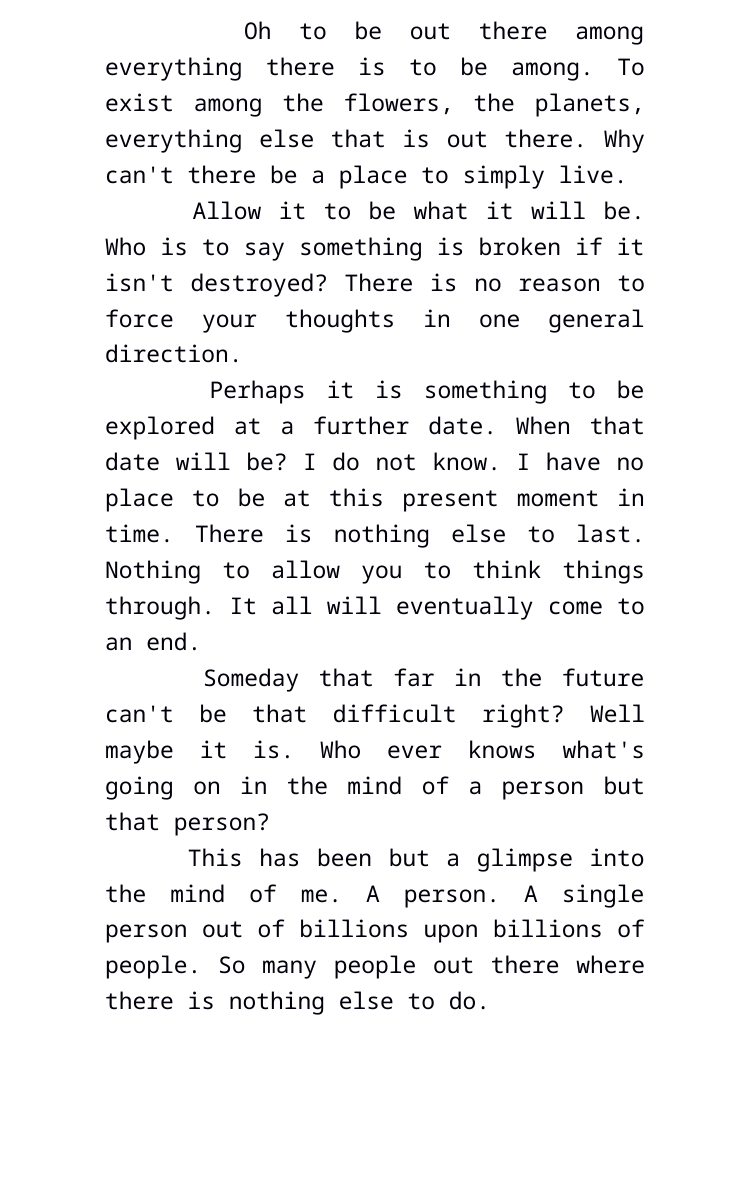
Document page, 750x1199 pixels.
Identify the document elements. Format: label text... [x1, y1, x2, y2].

text Someday that far in the future can't be that difficult right? Well maybe it is. Who ever knows what's going on in the mind of a person but that person? [105, 662, 645, 837]
text Perhaps it is something to be explored at a further date. When that date will be? I do not know. I have no place to be at this present moment in time. There is nothing else to last. Nothing to allow you to think things through. It all will eventually come to an end. [105, 374, 645, 657]
text Allow it to be what it will be. Who is to say something is broken if it isn't destroyed? There is no reason to force your thoughts in one general direction. [105, 195, 645, 370]
text Oh to be out there among everything there is to be among. To exist among the flowers, the planets, everything else that is out there. Why can't there be a place to simply live. [105, 15, 645, 190]
text This has been but a glimpse into the mind of me. A person. A single person out of billions upon billions of people. So many people out there where there is nothing else to do. [105, 842, 645, 1017]
